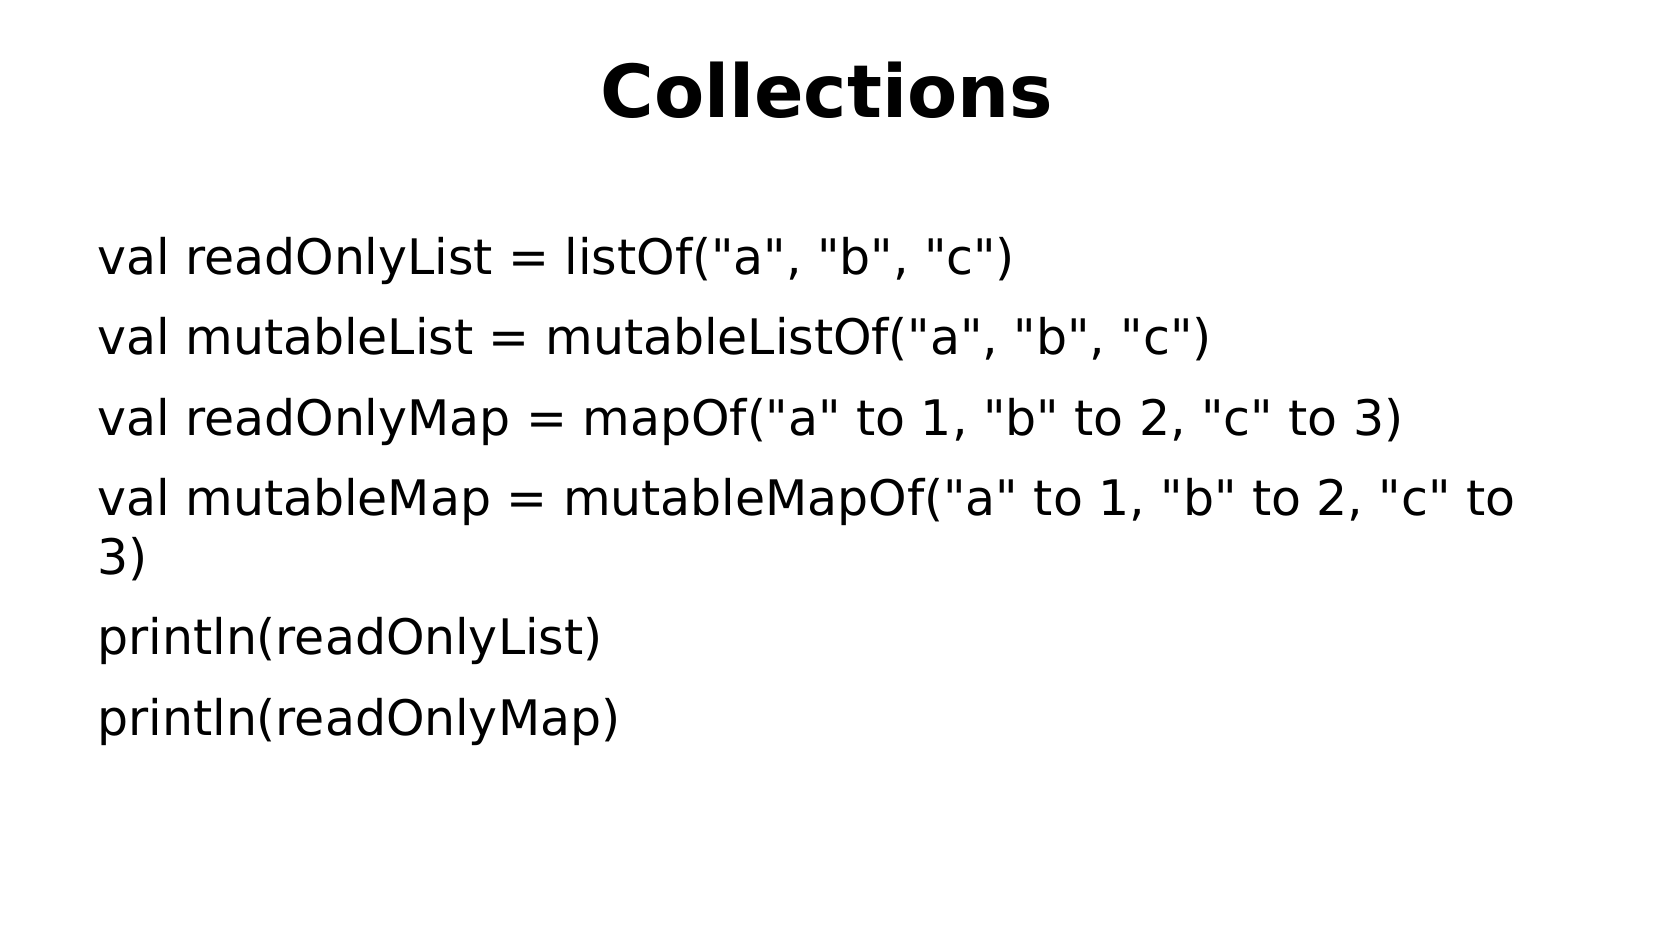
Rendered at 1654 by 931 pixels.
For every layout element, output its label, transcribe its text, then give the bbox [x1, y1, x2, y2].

list val readOnlyList = listOf("a", "b", "c") val mutableList = mutableListOf("a", "b", "c") val readOnlyMap = mapOf("a" to 1, "b" to 2, "c" to 3) val mutableMap = mutableMapOf("a" to 1, "b" to 2, "c" to 3) println(readOnlyList) println(readOnlyMap) [82, 217, 1571, 758]
title Collections [82, 37, 1571, 147]
